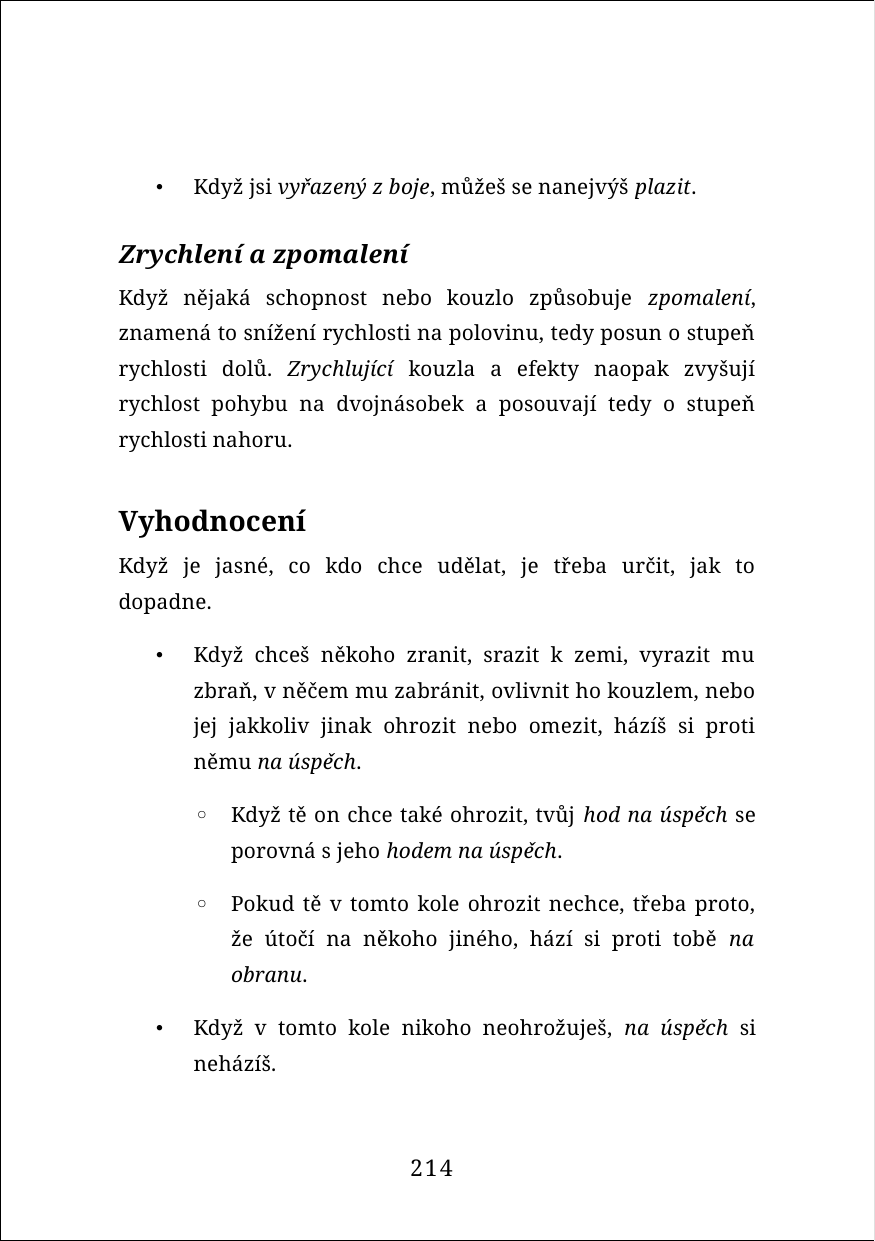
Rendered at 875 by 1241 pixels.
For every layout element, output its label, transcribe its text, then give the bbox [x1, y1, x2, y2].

list Když v tomto kole nikoho neohrožuješ, na úspěch si neházíš. [156, 1013, 756, 1077]
text Když nějaká schopnost nebo kouzlo způsobuje zpomalení, znamená to snížení rychlosti na polovinu, tedy posun o stupeň rychlosti dolů. Zrychlující kouzla a efekty naopak zvyšují rychlost pohybu na dvojnásobek a posouvají tedy o stupeň rychlosti nahoru. [118, 283, 756, 453]
subtitle Vyhodnocení [118, 502, 756, 540]
text Když je jasné, co kdo chce udělat, je třeba určit, jak to dopadne. [118, 552, 756, 616]
list Když chceš někoho zranit, srazit k zemi, vyrazit mu zbraň, v něčem mu zabránit, ovlivnit ho kouzlem, nebo jej jakkoliv jinak ohrozit nebo omezit, házíš si proti němu na úspěch. [156, 640, 756, 775]
list Když jsi vyřazený z boje, můžeš se nanejvýš plazit. [156, 172, 756, 200]
list Když tě on chce také ohrozit, tvůj hod na úspěch se porovná s jeho hodem na úspěch. [193, 800, 756, 864]
subtitle Zrychlení a zpomalení [118, 237, 756, 271]
list Pokud tě v tomto kole ohrozit nechce, třeba proto, že útočí na někoho jiného, hází si proti tobě na obranu. [193, 889, 756, 988]
